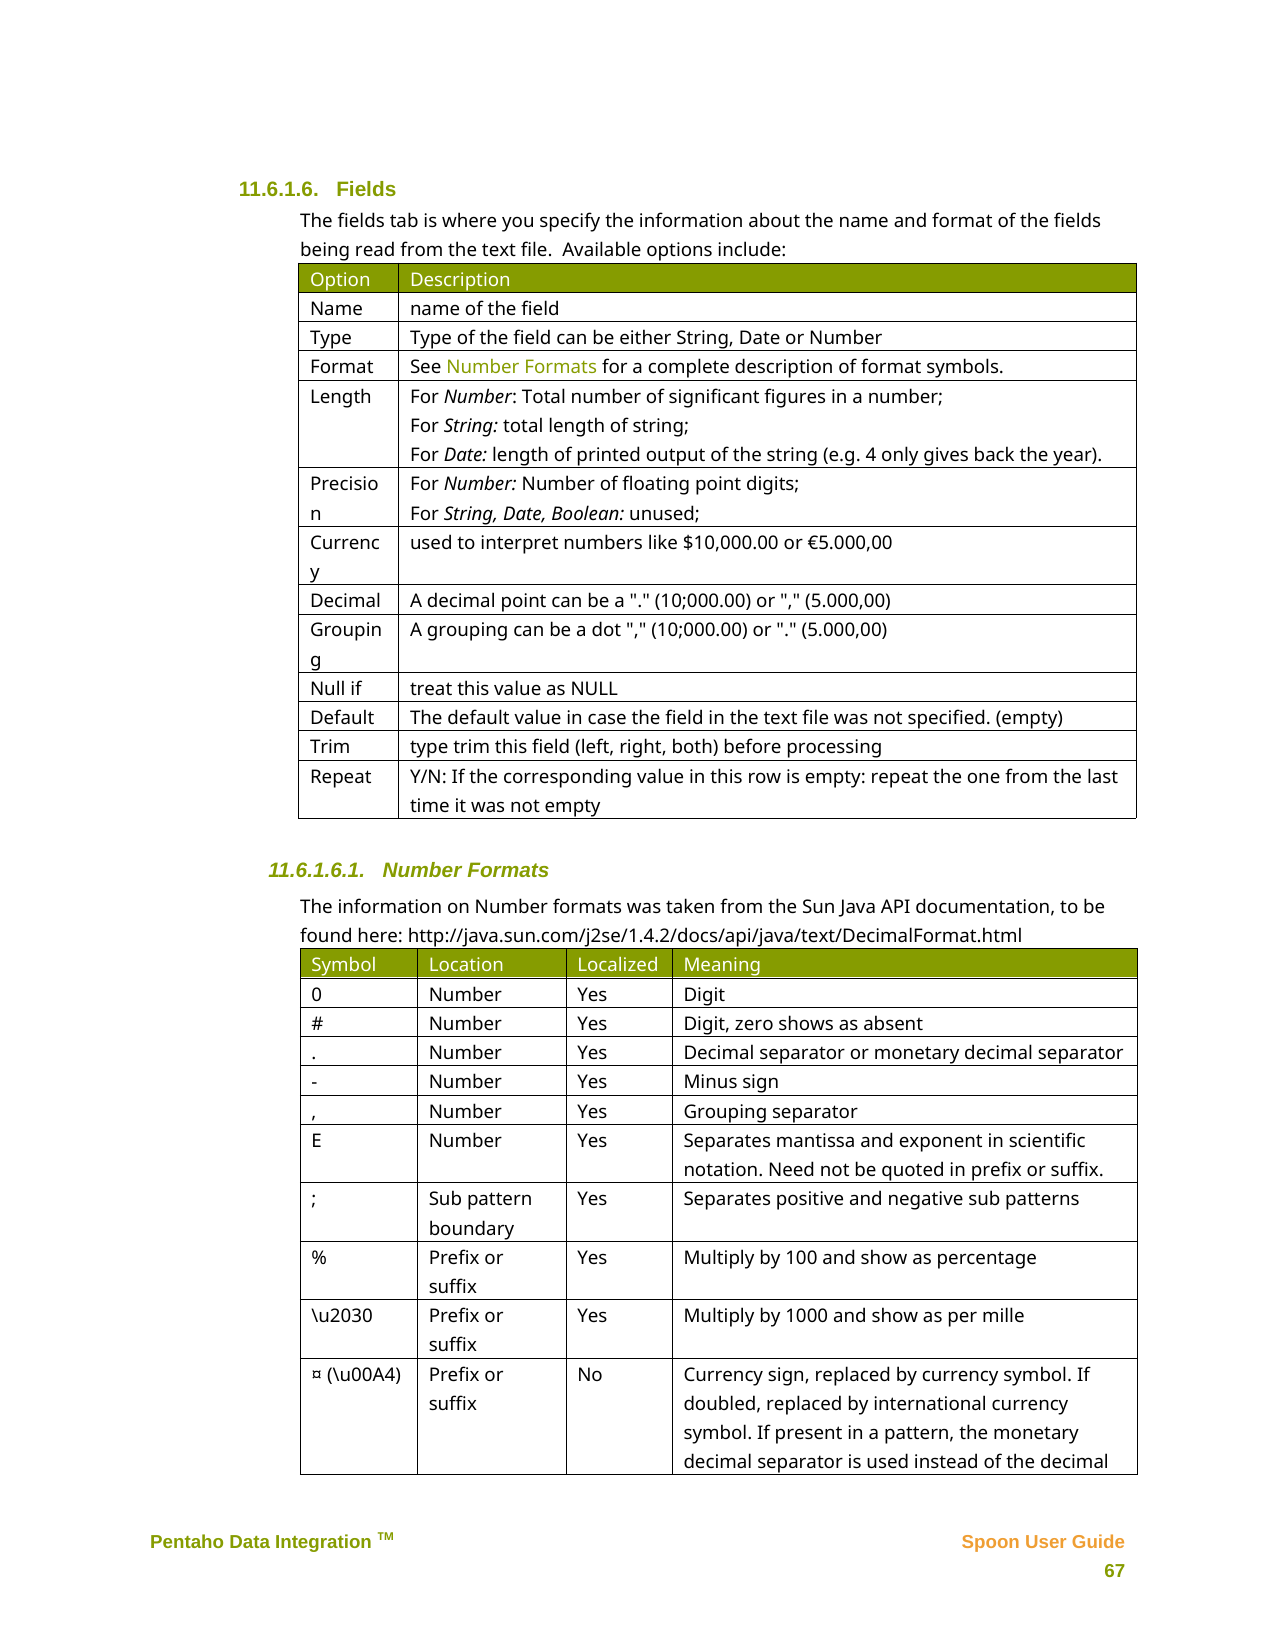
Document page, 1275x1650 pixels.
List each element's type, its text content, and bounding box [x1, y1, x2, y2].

table_cell Type [299, 322, 398, 350]
table_cell Decimal [299, 585, 398, 613]
table_cell Y/N: If the corresponding value in this row is empty: repeat the one from the last time it was not empty [399, 761, 1136, 818]
table_header Symbol [301, 949, 417, 977]
table_cell used to interpret numbers like $10,000.00 or €5.000,00 [399, 527, 1136, 584]
table_cell Yes [567, 1300, 672, 1358]
table_cell Yes [567, 1008, 672, 1036]
table_header Localized [567, 949, 672, 977]
table_cell For Number: Total number of significant figures in a number; For String: total length of string; For Date: length of printed output of the string (e.g. 4 only gives back the year). [399, 381, 1136, 467]
table_cell . [301, 1037, 417, 1065]
table_cell Prefix or suffix [418, 1242, 566, 1299]
table_header Option [299, 264, 398, 292]
table_cell Minus sign [673, 1066, 1137, 1094]
table_cell Multiply by 1000 and show as per mille [673, 1300, 1137, 1358]
table_cell \u2030 [301, 1300, 417, 1358]
table_cell Trim [299, 731, 398, 760]
table_cell , [301, 1096, 417, 1124]
table_cell The default value in case the field in the text file was not specified. (empty) [399, 702, 1136, 730]
table_header Description [399, 264, 1136, 292]
table_cell Length [299, 381, 398, 467]
subtitle Number Formats [268, 854, 1125, 883]
table_cell Digit [673, 979, 1137, 1007]
table_cell Number [418, 979, 566, 1007]
table_cell Separates mantissa and exponent in scientific notation. Need not be quoted in prefix or suffix. [673, 1125, 1137, 1182]
table_header Location [418, 949, 566, 977]
table_cell Default [299, 702, 398, 730]
table_cell Yes [567, 1066, 672, 1094]
table_cell Repeat [299, 761, 398, 818]
table_cell % [301, 1242, 417, 1299]
table_cell Prefix or suffix [418, 1300, 566, 1358]
table_cell Number [418, 1125, 566, 1182]
subtitle Fields [239, 169, 1125, 204]
table_cell name of the field [399, 293, 1136, 321]
table_cell ; [301, 1183, 417, 1241]
table_cell Yes [567, 1242, 672, 1299]
table_cell E [301, 1125, 417, 1182]
table_cell # [301, 1008, 417, 1036]
table_cell Separates positive and negative sub patterns [673, 1183, 1137, 1241]
table_cell Number [418, 1066, 566, 1094]
table_cell Yes [567, 1125, 672, 1182]
table_cell Precision [299, 468, 398, 526]
table_cell For Number: Number of floating point digits; For String, Date, Boolean: unused; [399, 468, 1136, 526]
table_cell Sub pattern boundary [418, 1183, 566, 1241]
table_header Meaning [673, 949, 1137, 977]
table_cell Currency [299, 527, 398, 584]
table_cell Yes [567, 1037, 672, 1065]
table_cell 0 [301, 979, 417, 1007]
table_cell ¤ (\u00A4) [301, 1359, 417, 1474]
table_cell Digit, zero shows as absent [673, 1008, 1137, 1036]
table_cell Number [418, 1037, 566, 1065]
table_cell Format [299, 351, 398, 380]
text The fields tab is where you specify the information about the name and format of the fields being read from the text file. Available options include: [300, 204, 1125, 263]
table_cell Number [418, 1008, 566, 1036]
table_cell - [301, 1066, 417, 1094]
text The information on Number formats was taken from the Sun Java API documentation, to be found here: http://java.sun.com/j2se/1.4.2/docs/api/java/text/DecimalFormat.html [300, 890, 1125, 948]
table_cell Multiply by 100 and show as percentage [673, 1242, 1137, 1299]
table_cell Null if [299, 673, 398, 701]
table_cell Number [418, 1096, 566, 1124]
table_cell No [567, 1359, 672, 1474]
table_cell Grouping separator [673, 1096, 1137, 1124]
table_cell Type of the field can be either String, Date or Number [399, 322, 1136, 350]
table_cell Currency sign, replaced by currency symbol. If doubled, replaced by international currency symbol. If present in a pattern, the monetary decimal separator is used instead of the decimal [673, 1359, 1137, 1474]
table_cell treat this value as NULL [399, 673, 1136, 701]
table_cell type trim this field (left, right, both) before processing [399, 731, 1136, 760]
table_cell Yes [567, 1096, 672, 1124]
table_cell Name [299, 293, 398, 321]
table_cell Yes [567, 979, 672, 1007]
table_cell Yes [567, 1183, 672, 1241]
table_cell See Number Formats for a complete description of format symbols. [399, 351, 1136, 380]
table_cell A decimal point can be a "." (10;000.00) or "," (5.000,00) [399, 585, 1136, 613]
table_cell Prefix or suffix [418, 1359, 566, 1474]
table_cell Grouping [299, 615, 398, 672]
table_cell A grouping can be a dot "," (10;000.00) or "." (5.000,00) [399, 615, 1136, 672]
table_cell Decimal separator or monetary decimal separator [673, 1037, 1137, 1065]
